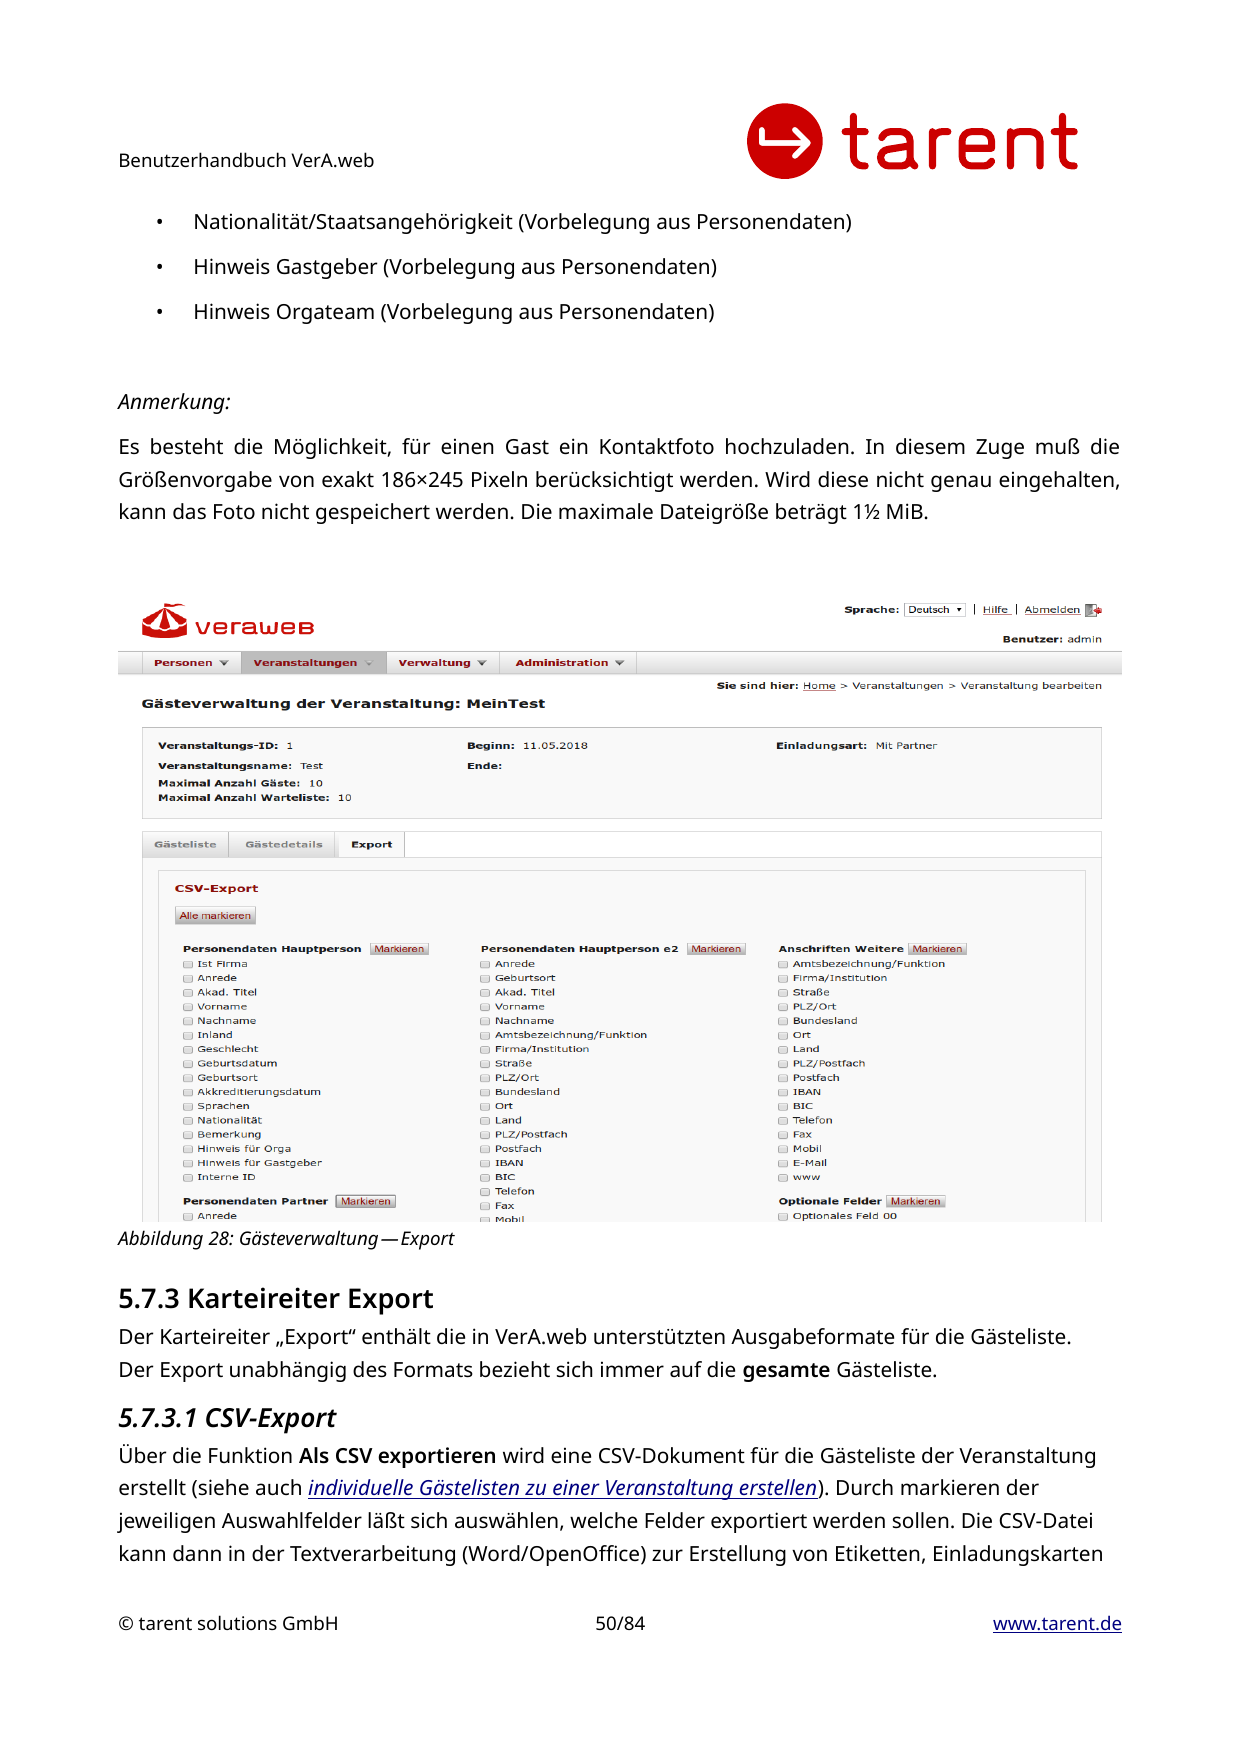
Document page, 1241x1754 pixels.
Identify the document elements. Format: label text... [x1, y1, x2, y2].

text [118, 585, 1122, 597]
subtitle Karteireiter Export [118, 1251, 1122, 1317]
subtitle CSV-Export [118, 1400, 1122, 1436]
list Hinweis Orgateam (Vorbelegung aus Personendaten) [156, 297, 1122, 326]
text Über die Funktion Als CSV exportieren wird eine CSV-Dokument für die Gästeliste der Veranstaltung erstellt (siehe auch individuelle Gästelisten zu einer Veranstaltung erstellen). Durch markieren der jeweiligen Auswahlfelder läßt sich auswählen, welche Felder exportiert werden sollen. Die CSV-Datei kann dann in der Textverarbeitung (Word/OpenOffice) zur Erstellung von Etiketten, Einladungskarten [118, 1441, 1122, 1567]
list Nationalität/Staatsangehörigkeit (Vorbelegung aus Personendaten) [156, 207, 1122, 236]
text Der Karteireiter „Export“ enthält die in VerA.web unterstützten Ausgabeformate für die Gästeliste. [118, 1322, 1122, 1351]
text Anmerkung: [118, 387, 1122, 416]
text Es besteht die Möglichkeit, für einen Gast ein Kontaktfoto hochzuladen. In diesem Zuge muß die Größenvorgabe von exakt 186×245 Pixeln berücksichtigt werden. Wird diese nicht genau eingehalten, kann das Foto nicht gespeichert werden. Die maximale Dateigröße beträgt 1½ MiB. [118, 432, 1122, 526]
list Hinweis Gastgeber (Vorbelegung aus Personendaten) [156, 252, 1122, 281]
picture [118, 597, 1122, 1222]
text Abbildung 28: Gästeverwaltung — Export [118, 1222, 1122, 1251]
text Der Export unabhängig des Formats bezieht sich immer auf die gesamte Gästeliste. [118, 1355, 1122, 1383]
subtitle [118, 542, 1122, 585]
